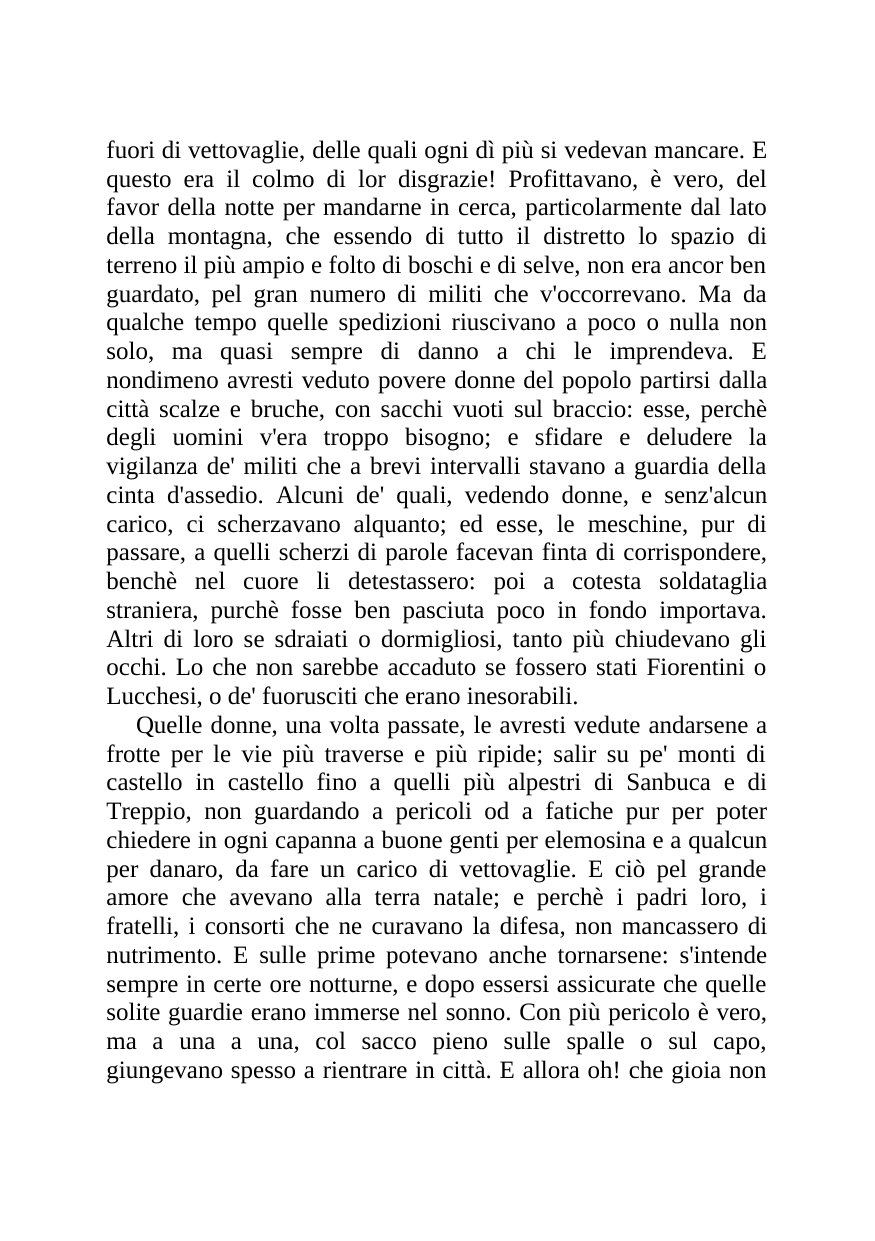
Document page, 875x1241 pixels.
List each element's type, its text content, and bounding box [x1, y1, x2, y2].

text fuori di vettovaglie, delle quali ogni dì più si vedevan mancare. E questo era il colmo di lor disgrazie! Profittavano, è vero, del favor della notte per mandarne in cerca, particolarmente dal lato della montagna, che essendo di tutto il distretto lo spazio di terreno il più ampio e folto di boschi e di selve, non era ancor ben guardato, pel gran numero di militi che v'occorrevano. Ma da qualche tempo quelle spedizioni riuscivano a poco o nulla non solo, ma quasi sempre di danno a chi le imprendeva. E nondimeno avresti veduto povere donne del popolo partirsi dalla città scalze e bruche, con sacchi vuoti sul braccio: esse, perchè degli uomini v'era troppo bisogno; e sfidare e deludere la vigilanza de' militi che a brevi intervalli stavano a guardia della cinta d'assedio. Alcuni de' quali, vedendo donne, e senz'alcun carico, ci scherzavano alquanto; ed esse, le meschine, pur di passare, a quelli scherzi di parole facevan finta di corrispondere, benchè nel cuore li detestassero: poi a cotesta soldataglia straniera, purchè fosse ben pasciuta poco in fondo importava. Altri di loro se sdraiati o dormigliosi, tanto più chiudevano gli occhi. Lo che non sarebbe accaduto se fossero stati Fiorentini o Lucchesi, o de' fuorusciti che erano inesorabili. [106, 135, 768, 710]
text Quelle donne, una volta passate, le avresti vedute andarsene a frotte per le vie più traverse e più ripide; salir su pe' monti di castello in castello fino a quelli più alpestri di Sanbuca e di Treppio, non guardando a pericoli od a fatiche pur per poter chiedere in ogni capanna a buone genti per elemosina e a qualcun per danaro, da fare un carico di vettovaglie. E ciò pel grande amore che avevano alla terra natale; e perchè i padri loro, i fratelli, i consorti che ne curavano la difesa, non mancassero di nutrimento. E sulle prime potevano anche tornarsene: s'intende sempre in certe ore notturne, e dopo essersi assicurate che quelle solite guardie erano immerse nel sonno. Con più pericolo è vero, ma a una a una, col sacco pieno sulle spalle o sul capo, giungevano spesso a rientrare in città. E allora oh! che gioia non [106, 710, 768, 1084]
